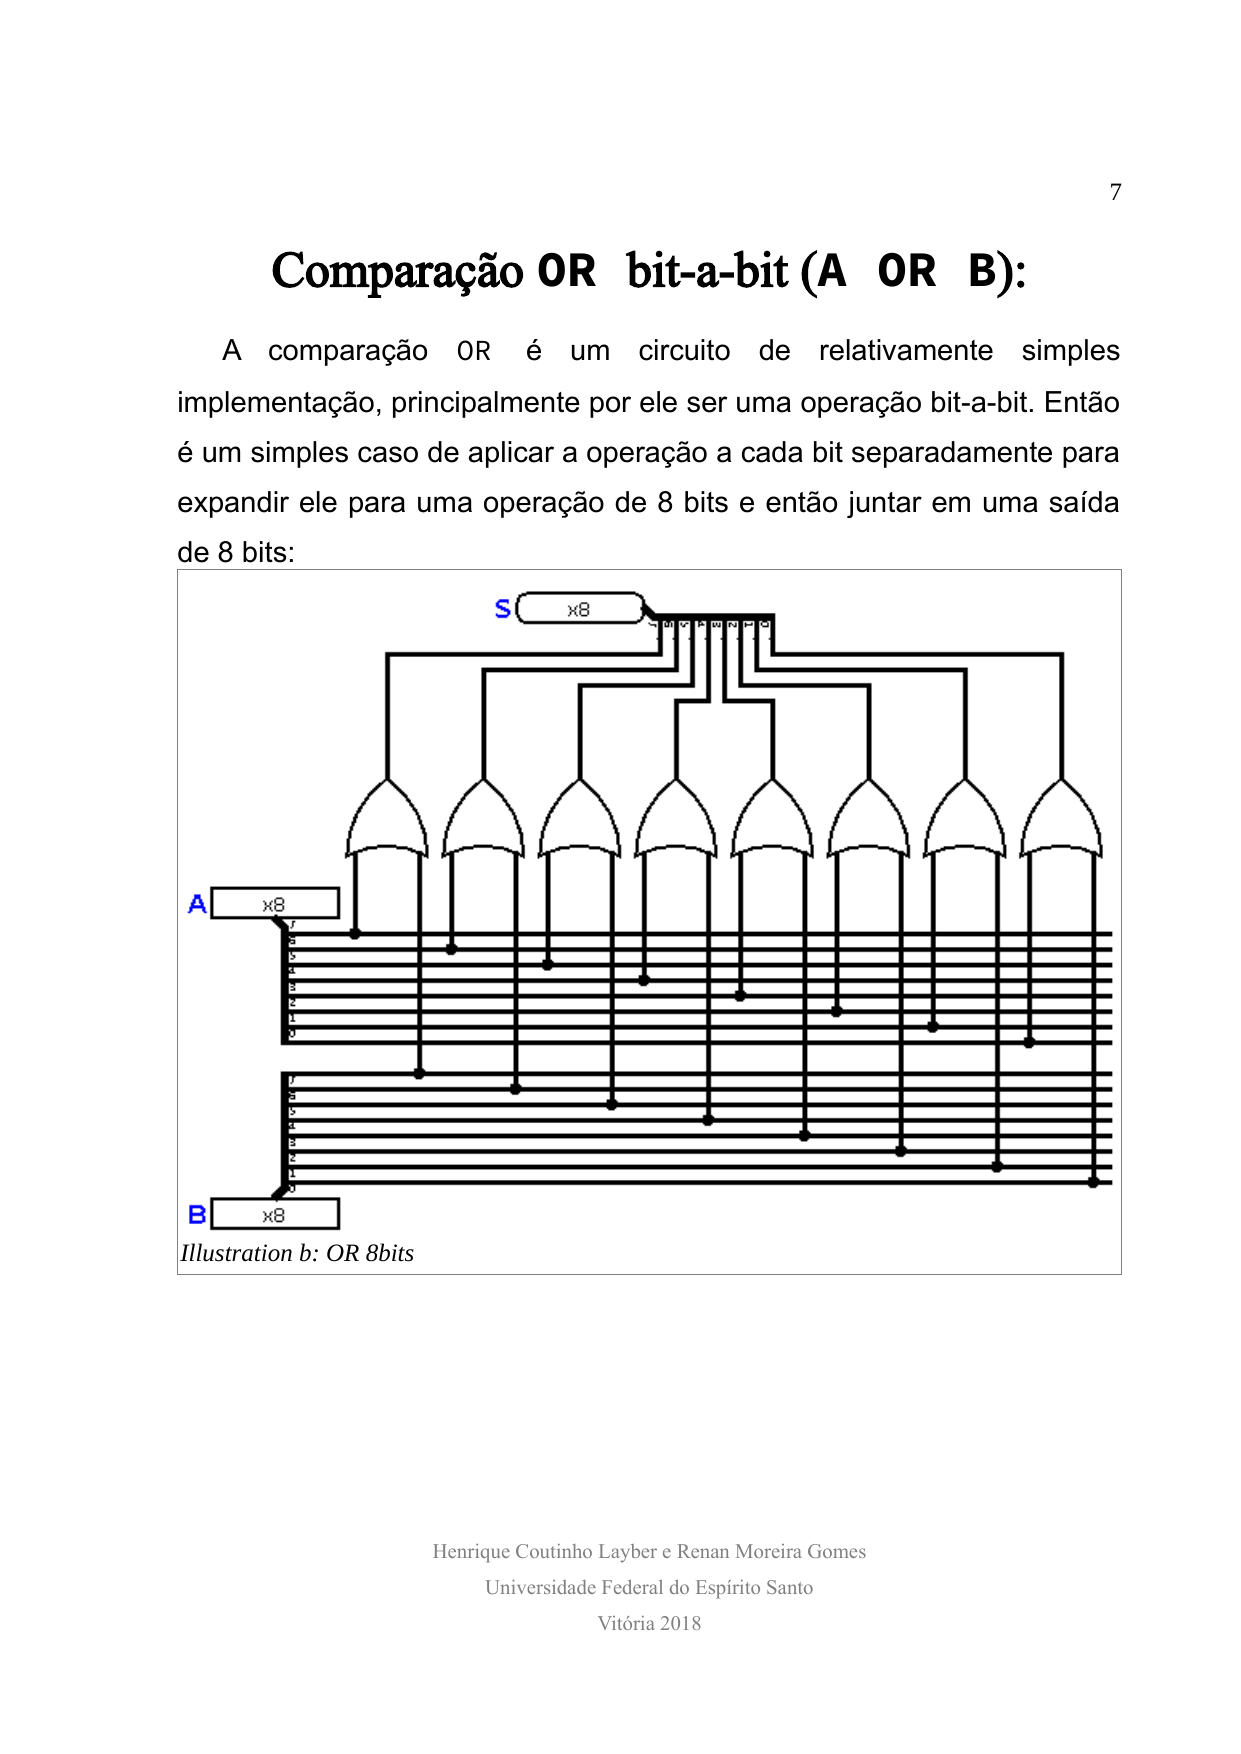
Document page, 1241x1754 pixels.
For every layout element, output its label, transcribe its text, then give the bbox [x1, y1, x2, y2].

text [178, 570, 1121, 1274]
text Comparação OR bit-a-bit (A OR B): [177, 237, 1122, 300]
picture [180, 584, 1119, 1238]
text Illustration b: OR 8bits [180, 1238, 1118, 1267]
text A comparação OR é um circuito de relativamente simples implementação, principalmente por ele ser uma operação bit-a-bit. Então é um simples caso de aplicar a operação a cada bit separadamente para expandir ele para uma operação de 8 bits e então juntar em uma saída de 8 bits: [177, 331, 1122, 569]
